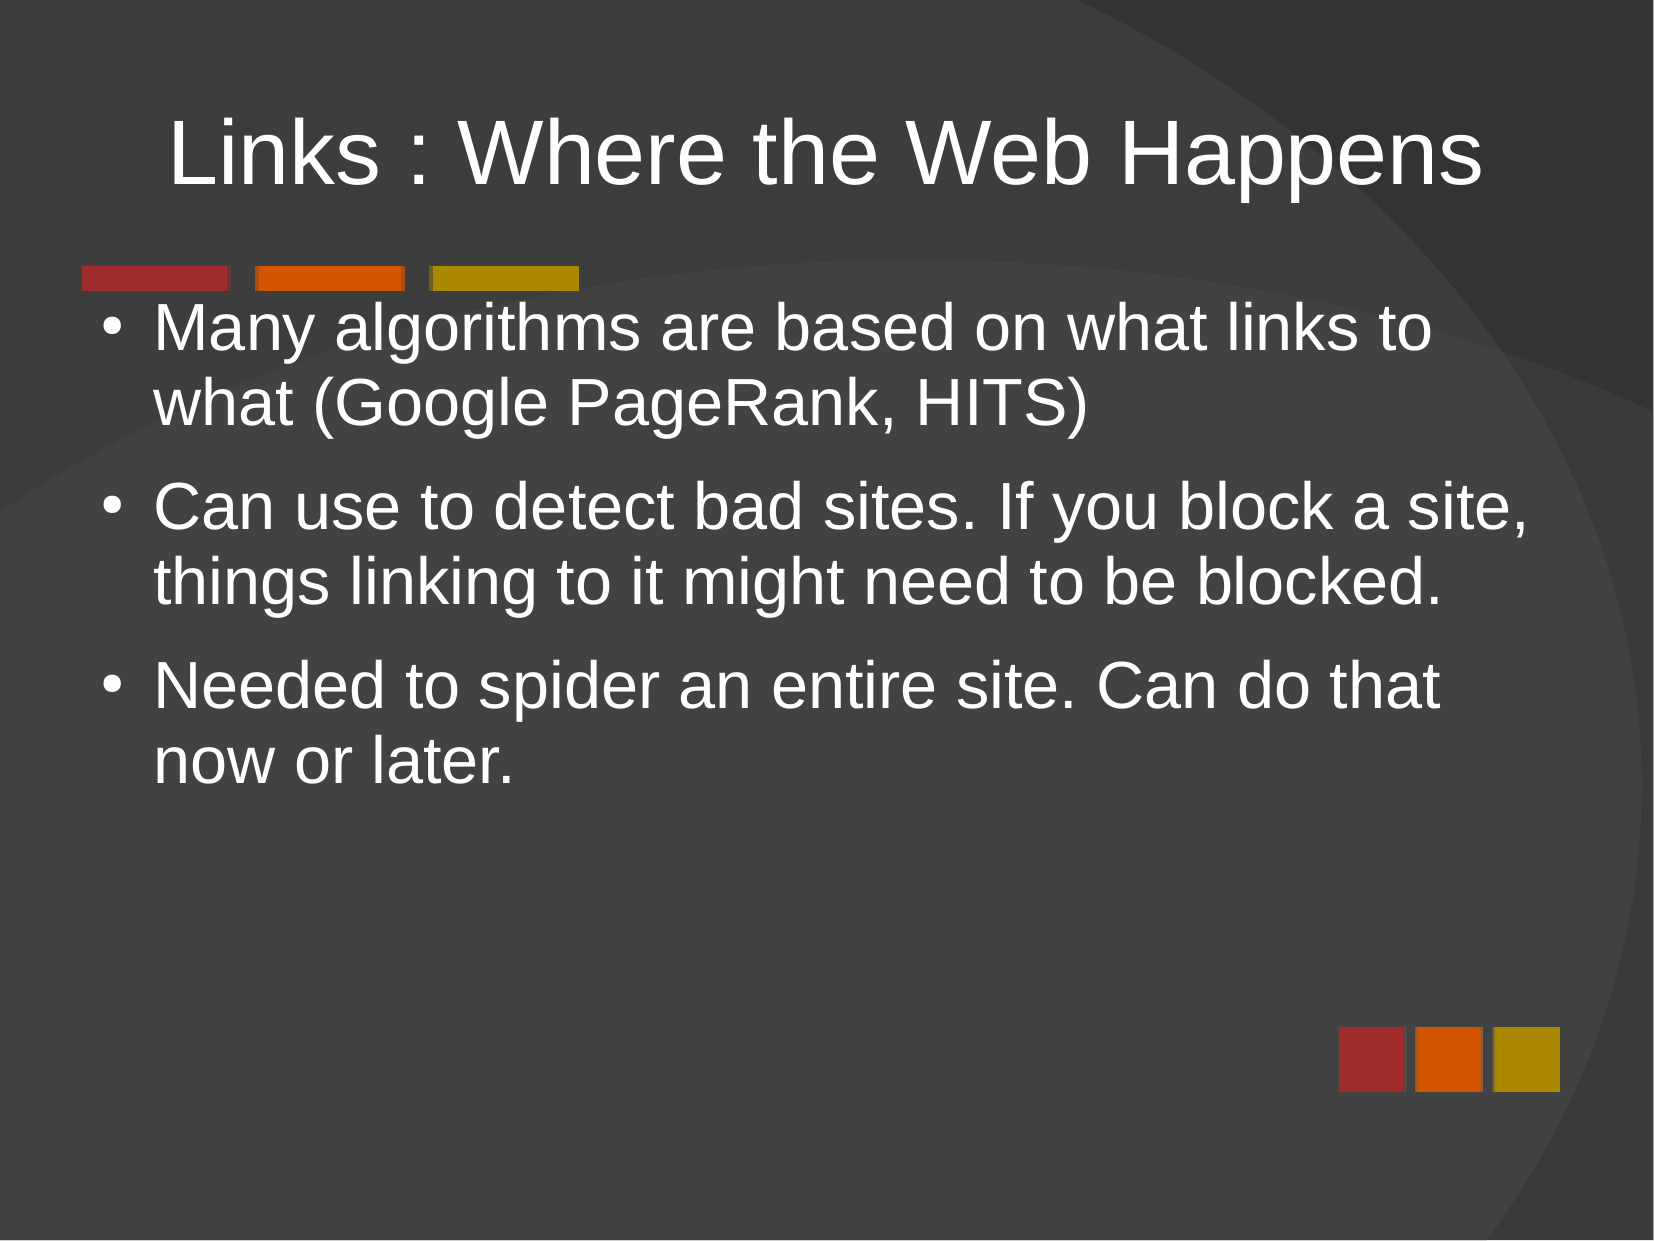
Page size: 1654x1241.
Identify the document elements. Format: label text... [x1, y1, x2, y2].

title Links : Where the Web Happens [82, 49, 1571, 257]
picture [82, 266, 579, 290]
picture [1339, 1027, 1560, 1092]
list Many algorithms are based on what links to what (Google PageRank, HITS) Can use to detect bad sites. If you block a site, things linking to it might need to be blocked. Needed to spider an entire site. Can do that now or later. [82, 290, 1571, 1010]
